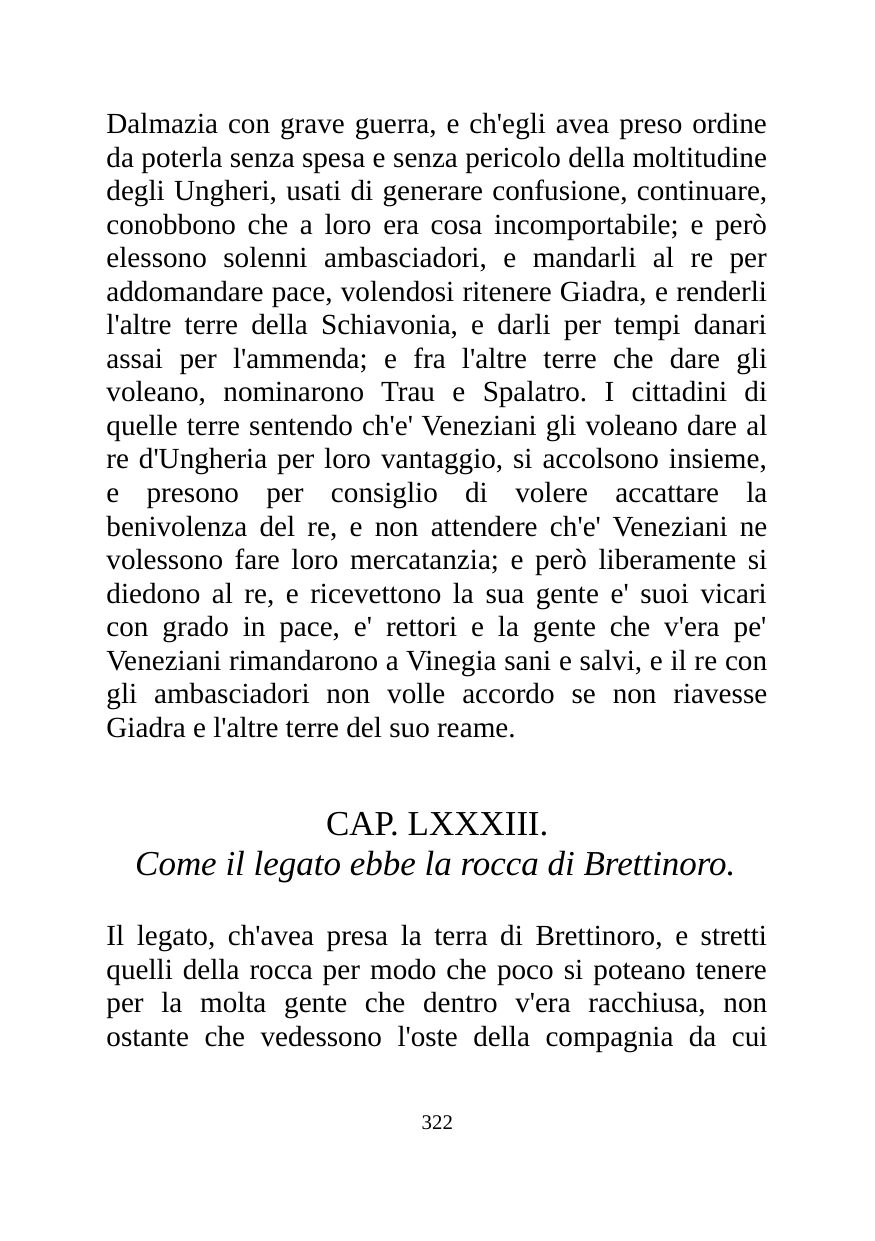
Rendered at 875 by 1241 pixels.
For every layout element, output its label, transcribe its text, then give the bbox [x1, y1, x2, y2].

subtitle CAP. LXXXIII. Come il legato ebbe la rocca di Brettinoro. [106, 803, 768, 883]
text Dalmazia con grave guerra, e ch'egli avea preso ordine da poterla senza spesa e senza pericolo della moltitudine degli Ungheri, usati di generare confusione, continuare, conobbono che a loro era cosa incomportabile; e però elessono solenni ambasciadori, e mandarli al re per addomandare pace, volendosi ritenere Giadra, e renderli l'altre terre della Schiavonia, e darli per tempi danari assai per l'ammenda; e fra l'altre terre che dare gli voleano, nominarono Trau e Spalatro. I cittadini di quelle terre sentendo ch'e' Veneziani gli voleano dare al re d'Ungheria per loro vantaggio, si accolsono insieme, e presono per consiglio di volere accattare la benivolenza del re, e non attendere ch'e' Veneziani ne volessono fare loro mercatanzia; e però liberamente si diedono al re, e ricevettono la sua gente e' suoi vicari con grado in pace, e' rettori e la gente che v'era pe' Veneziani rimandarono a Vinegia sani e salvi, e il re con gli ambasciadori non volle accordo se non riavesse Giadra e l'altre terre del suo reame. [106, 106, 768, 743]
text Il legato, ch'avea presa la terra di Brettinoro, e stretti quelli della rocca per modo che poco si poteano tenere per la molta gente che dentro v'era racchiusa, non ostante che vedessono l'oste della compagnia da cui [106, 918, 768, 1053]
